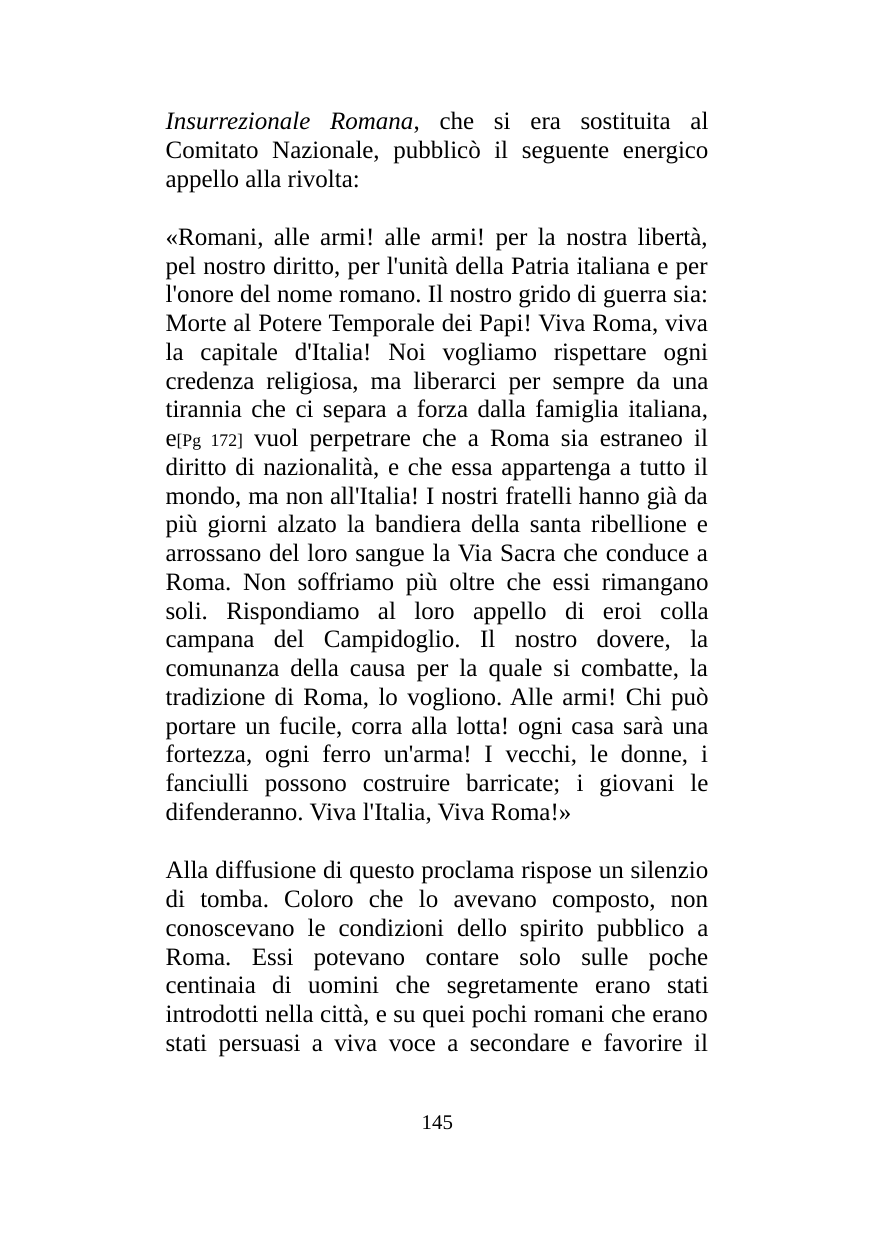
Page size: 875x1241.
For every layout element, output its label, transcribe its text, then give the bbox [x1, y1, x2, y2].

text Alla diffusione di questo proclama rispose un silenzio di tomba. Coloro che lo avevano composto, non conoscevano le condizioni dello spirito pubblico a Roma. Essi potevano contare solo sulle poche centinaia di uomini che segretamente erano stati introdotti nella città, e su quei pochi romani che erano stati persuasi a viva voce a secondare e favorire il [165, 855, 709, 1057]
text «Romani, alle armi! alle armi! per la nostra libertà, pel nostro diritto, per l'unità della Patria italiana e per l'onore del nome romano. Il nostro grido di guerra sia: Morte al Potere Temporale dei Papi! Viva Roma, viva la capitale d'Italia! Noi vogliamo rispettare ogni credenza religiosa, ma liberarci per sempre da una tirannia che ci separa a forza dalla famiglia italiana, e[Pg 172] vuol perpetrare che a Roma sia estraneo il diritto di nazionalità, e che essa appartenga a tutto il mondo, ma non all'Italia! I nostri fratelli hanno già da più giorni alzato la bandiera della santa ribellione e arrossano del loro sangue la Via Sacra che conduce a Roma. Non soffriamo più oltre che essi rimangano soli. Rispondiamo al loro appello di eroi colla campana del Campidoglio. Il nostro dovere, la comunanza della causa per la quale si combatte, la tradizione di Roma, lo vogliono. Alle armi! Chi può portare un fucile, corra alla lotta! ogni casa sarà una fortezza, ogni ferro un'arma! I vecchi, le donne, i fanciulli possono costruire barricate; i giovani le difenderanno. Viva l'Italia, Viva Roma!» [165, 222, 709, 826]
text Insurrezionale Romana, che si era sostituita al Comitato Nazionale, pubblicò il seguente energico appello alla rivolta: [165, 106, 709, 192]
